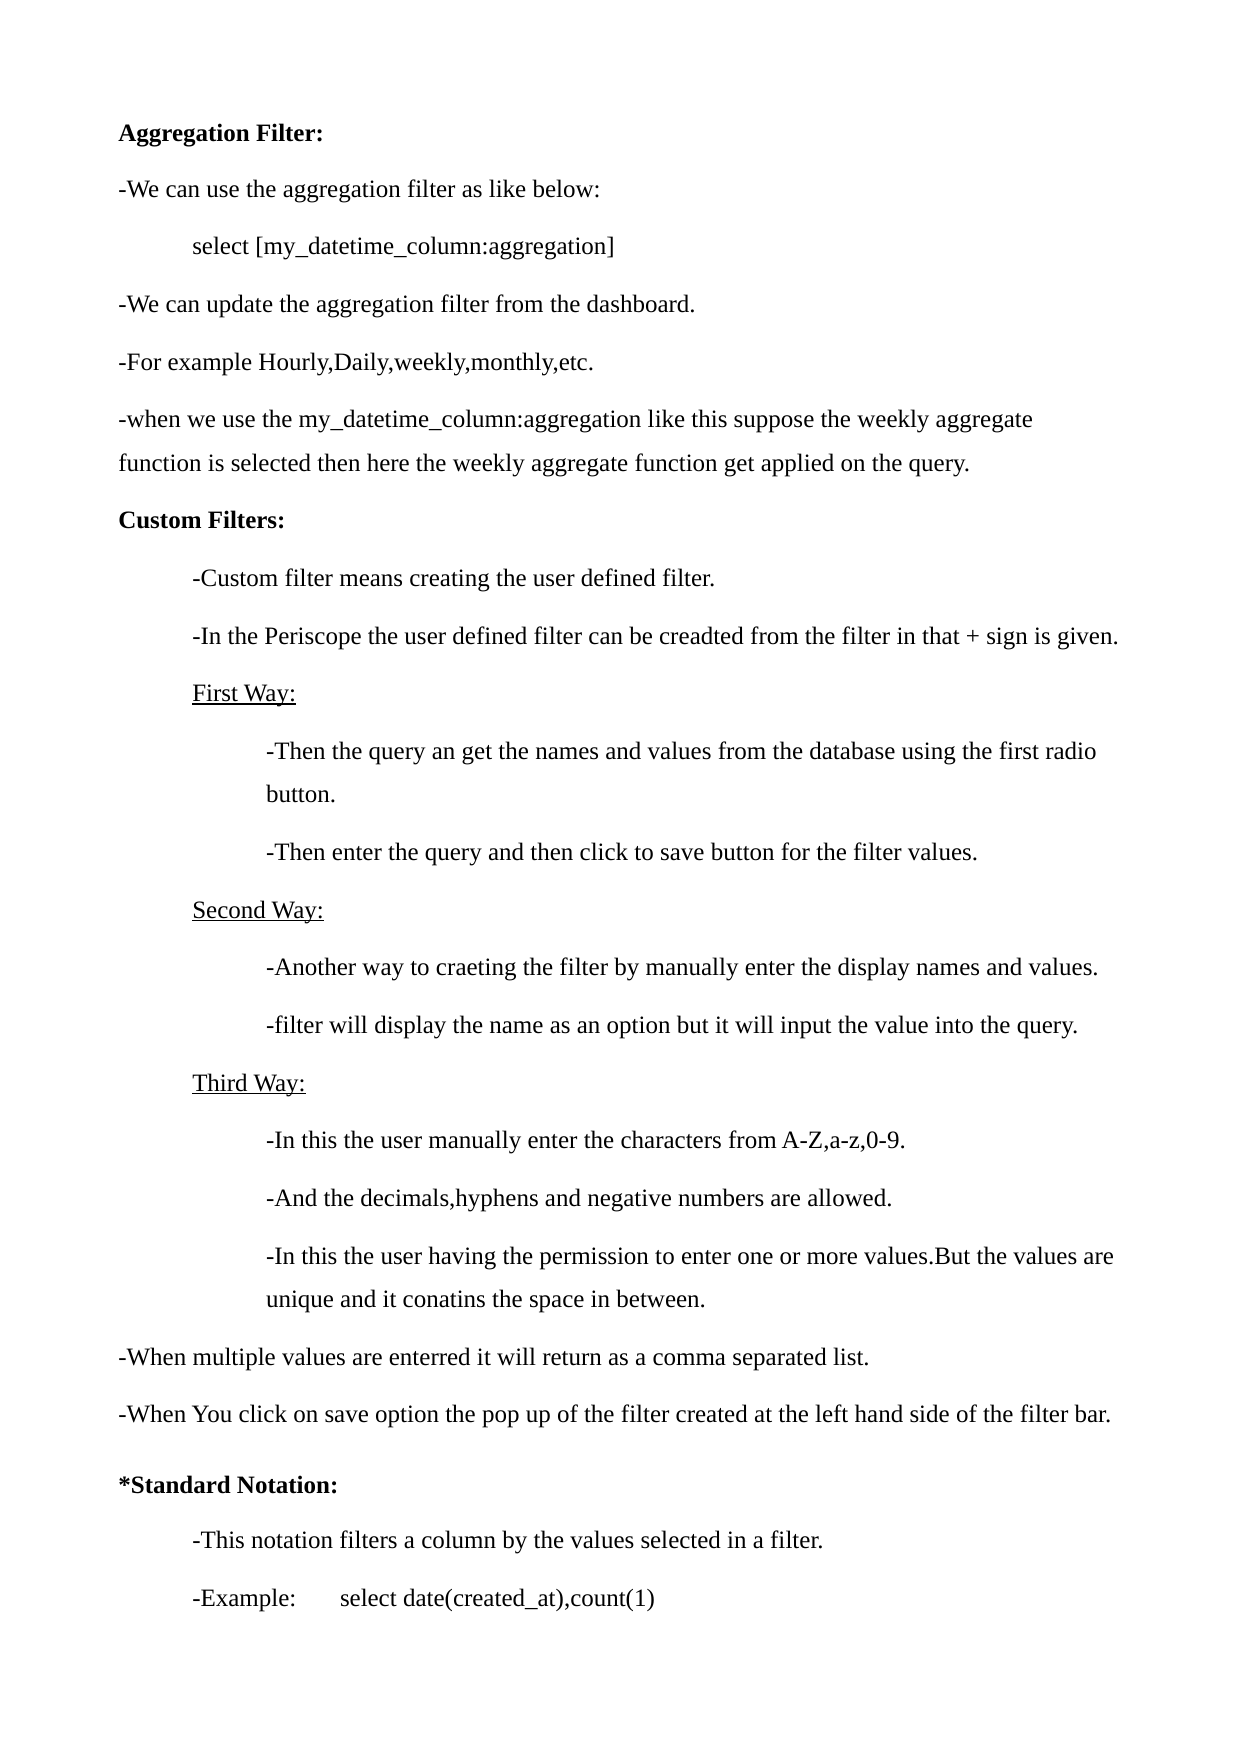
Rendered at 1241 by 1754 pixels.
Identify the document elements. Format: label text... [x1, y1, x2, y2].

text -when we use the my_datetime_column:aggregation like this suppose the weekly aggregate function is selected then here the weekly aggregate function get applied on the query. [118, 404, 1122, 476]
text -When multiple values are enterred it will return as a comma separated list. [118, 1342, 1122, 1371]
text -In this the user manually enter the characters from A-Z,a-z,0-9. [118, 1126, 1122, 1154]
text -When You click on save option the pop up of the filter created at the left hand side of the filter bar. [118, 1399, 1122, 1428]
text -We can update the aggregation filter from the dashboard. [118, 289, 1122, 318]
text -For example Hourly,Daily,weekly,monthly,etc. [118, 347, 1122, 376]
text -In the Periscope the user defined filter can be creadted from the filter in that + sign is given. [118, 621, 1122, 649]
subtitle Aggregation Filter: [118, 118, 1122, 147]
text -Example: select date(created_at),count(1) [118, 1583, 1122, 1612]
text -filter will display the name as an option but it will input the value into the query. [118, 1010, 1122, 1039]
subtitle *Standard Notation: [118, 1470, 1122, 1498]
text -Then the query an get the names and values from the database using the first radio button. [118, 736, 1122, 808]
text Custom Filters: [118, 505, 1122, 534]
text -Custom filter means creating the user defined filter. [118, 563, 1122, 592]
text -Then enter the query and then click to save button for the filter values. [118, 837, 1122, 866]
text -Another way to craeting the filter by manually enter the display names and values. [118, 952, 1122, 981]
text -This notation filters a column by the values selected in a filter. [118, 1525, 1122, 1554]
text First Way: [118, 678, 1122, 707]
text Second Way: [118, 895, 1122, 923]
text select [my_datetime_column:aggregation] [118, 231, 1122, 260]
text Third Way: [118, 1068, 1122, 1097]
text -In this the user having the permission to enter one or more values.But the values are unique and it conatins the space in between. [118, 1241, 1122, 1313]
text -And the decimals,hyphens and negative numbers are allowed. [118, 1183, 1122, 1212]
text -We can use the aggregation filter as like below: [118, 174, 1122, 202]
